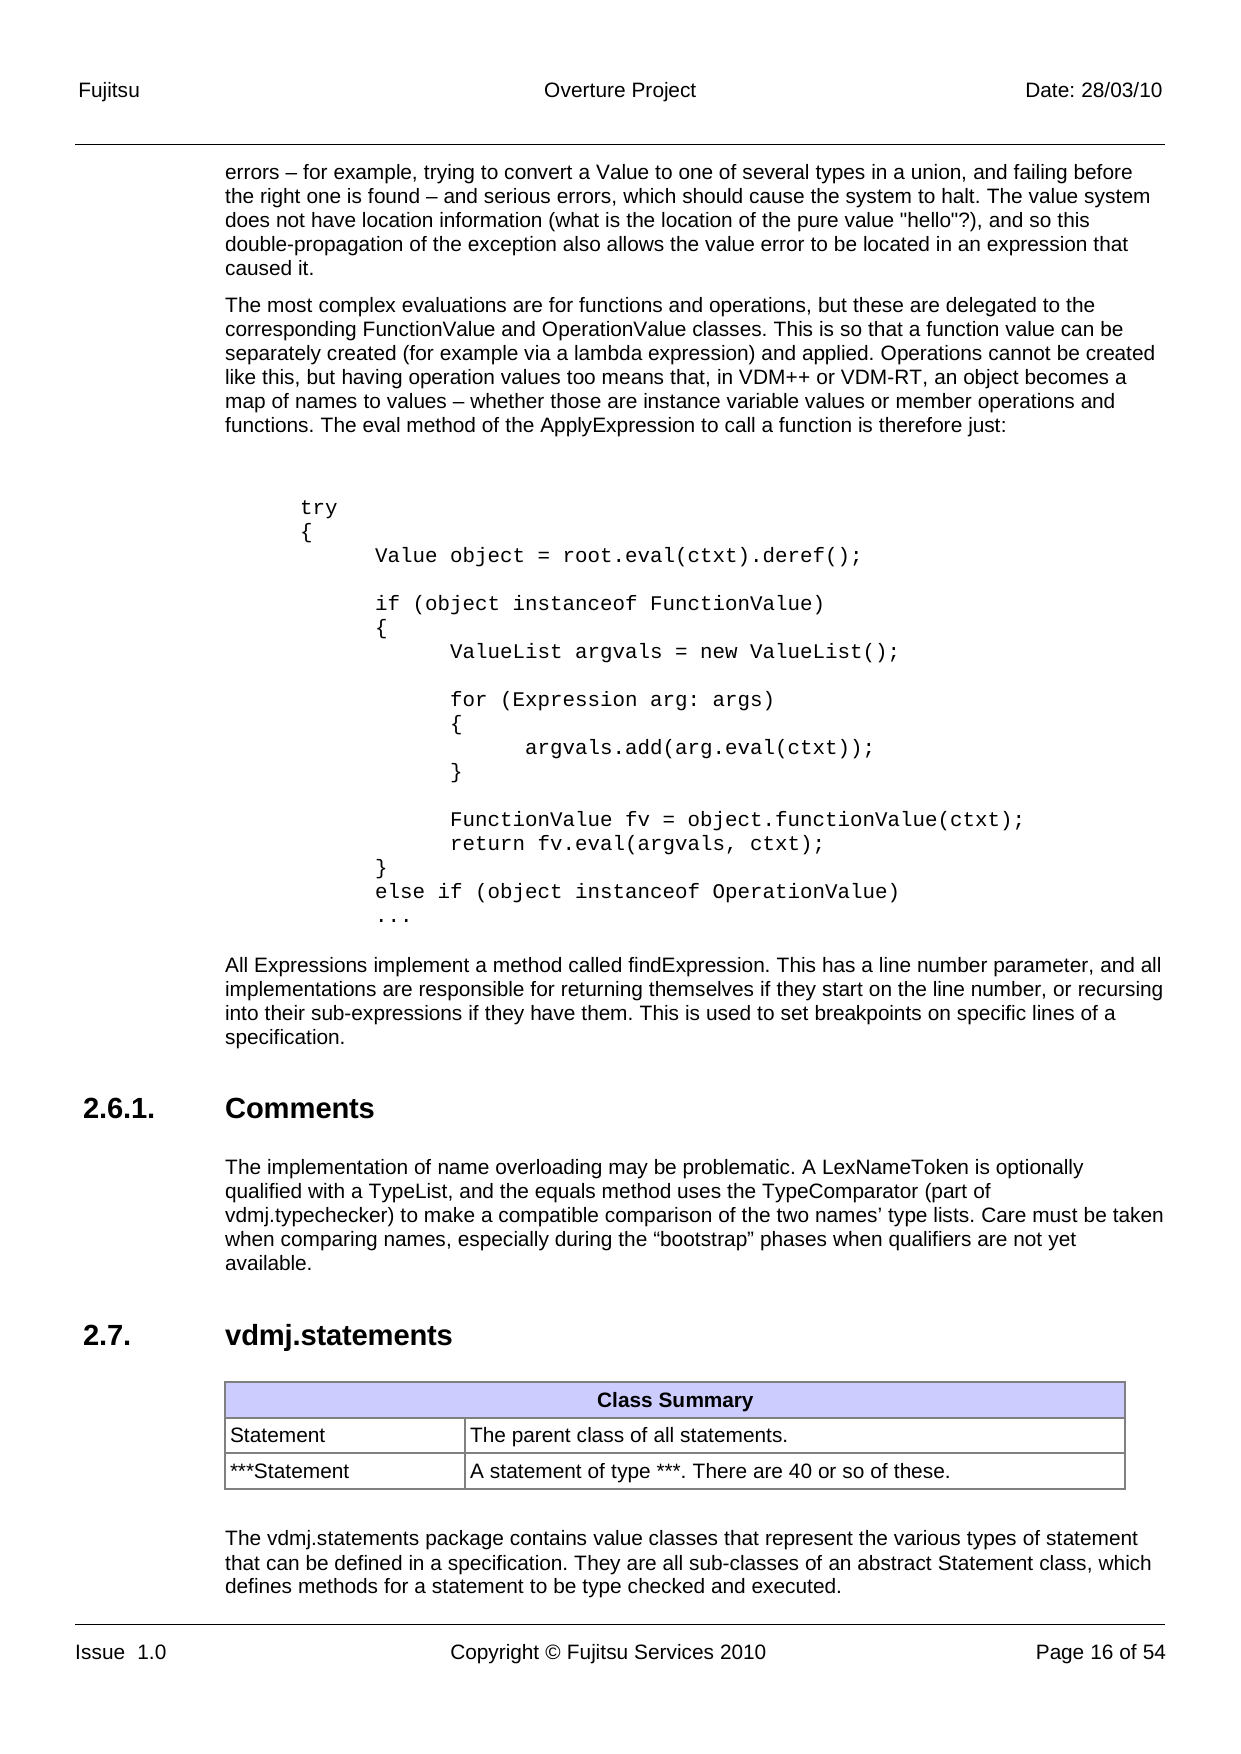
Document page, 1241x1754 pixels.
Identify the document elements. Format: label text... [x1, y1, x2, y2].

text else if (object instanceof OperationValue) [225, 881, 1165, 904]
text if (object instanceof FunctionValue) [225, 593, 1165, 617]
text try [225, 497, 1165, 521]
text ... [225, 904, 1165, 928]
text The implementation of name overloading may be problematic. A LexNameToken is optionally qualified with a TypeList, and the equals method uses the TypeComparator (part of vdmj.typechecker) to make a compatible comparison of the two names’ type lists. Care must be taken when comparing names, especially during the “bootstrap” phases when qualifiers are not yet available. [225, 1155, 1165, 1275]
text } [225, 857, 1165, 881]
text ValueList argvals = new ValueList(); [225, 641, 1165, 665]
text The most complex evaluations are for functions and operations, but these are delegated to the corresponding FunctionValue and OperationValue classes. This is so that a function value can be separately created (for example via a lambda expression) and applied. Operations cannot be created like this, but having operation values too means that, in VDM++ or VDM-RT, an object becomes a map of names to values – whether those are instance variable values or member operations and functions. The eval method of the ApplyExpression to call a function is therefore just: [225, 292, 1165, 437]
subtitle Comments [75, 1091, 1165, 1125]
text errors – for example, trying to convert a Value to one of several types in a union, and failing before the right one is found – and serious errors, which should cause the system to halt. The value system does not have location information (what is the location of the pure value "hello"?), and so this double-propagation of the exception also allows the value error to be located in an expression that caused it. [225, 160, 1165, 280]
text argvals.add(arg.eval(ctxt)); [225, 737, 1165, 761]
table_cell A statement of type ***. There are 40 or so of these. [466, 1454, 1124, 1488]
text { [225, 617, 1165, 641]
text for (Expression arg: args) [225, 689, 1165, 713]
table_cell The parent class of all statements. [466, 1419, 1124, 1452]
text FunctionValue fv = object.functionValue(ctxt); [225, 809, 1165, 833]
text All Expressions implement a method called findExpression. This has a line number parameter, and all implementations are responsible for returning themselves if they start on the line number, or recursing into their sub-expressions if they have them. This is used to set breakpoints on specific lines of a specification. [225, 952, 1165, 1049]
text Value object = root.eval(ctxt).deref(); [225, 545, 1165, 569]
subtitle vdmj.statements [75, 1318, 1165, 1351]
text The vdmj.statements package contains value classes that represent the various types of statement that can be defined in a specification. They are all sub-classes of an abstract Statement class, which defines methods for a statement to be type checked and executed. [225, 1526, 1165, 1598]
text return fv.eval(argvals, ctxt); [225, 833, 1165, 857]
table_cell ***Statement [226, 1454, 464, 1488]
text } [225, 761, 1165, 785]
text { [225, 713, 1165, 737]
table_header Class Summary [226, 1383, 1124, 1417]
text { [225, 521, 1165, 545]
table_cell Statement [226, 1419, 464, 1452]
